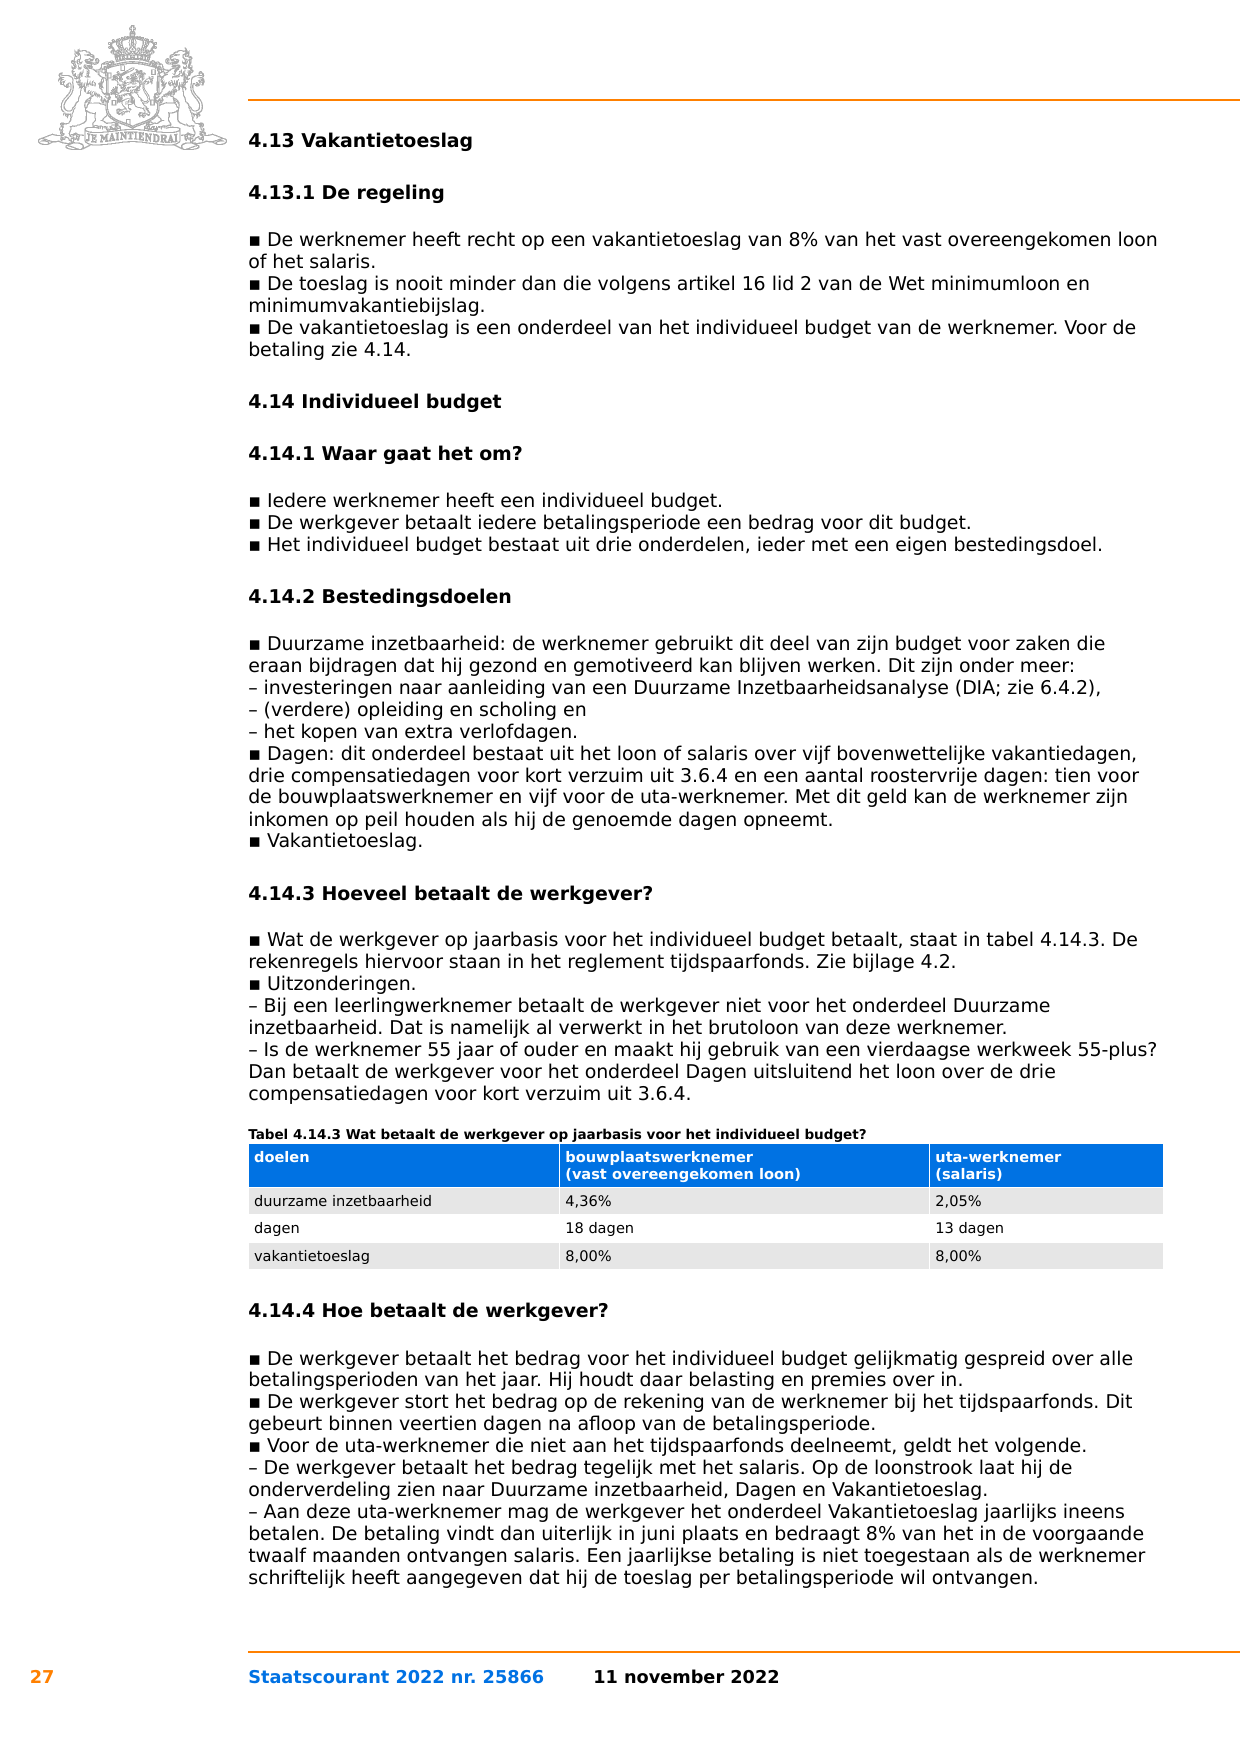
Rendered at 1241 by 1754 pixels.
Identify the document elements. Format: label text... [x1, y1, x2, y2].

table_cell uta-werknemer (salaris) [930, 1144, 1163, 1187]
subtitle 4.14.2 Bestedingsdoelen [248, 586, 1163, 608]
subtitle 4.14 Individueel budget [248, 391, 1163, 413]
text ▪ De vakantietoeslag is een onderdeel van het individueel budget van de werknemer. Voor de betaling zie 4.14. [248, 317, 1163, 361]
text – Aan deze uta-werknemer mag de werkgever het onderdeel Vakantietoeslag jaarlijks ineens betalen. De betaling vindt dan uiterlijk in juni plaats en bedraagt 8% van het in de voorgaande twaalf maanden ontvangen salaris. Een jaarlijkse betaling is niet toegestaan als de werknemer schriftelijk heeft aangegeven dat hij de toeslag per betalingsperiode wil ontvangen. [248, 1501, 1163, 1589]
text – investeringen naar aanleiding van een Duurzame Inzetbaarheidsanalyse (DIA; zie 6.4.2), [248, 677, 1163, 698]
table_cell doelen [249, 1144, 559, 1187]
text – (verdere) opleiding en scholing en [248, 698, 1163, 721]
subtitle 4.14.4 Hoe betaalt de werkgever? [248, 1300, 1163, 1322]
table_cell bouwplaatswerknemer (vast overeengekomen loon) [560, 1144, 929, 1187]
table_header Tabel 4.14.3 Wat betaalt de werkgever op jaarbasis voor het individueel budget? [248, 1127, 1163, 1143]
table_cell dagen [249, 1216, 559, 1242]
text – Bij een leerlingwerknemer betaalt de werkgever niet voor het onderdeel Duurzame inzetbaarheid. Dat is namelijk al verwerkt in het brutoloon van deze werknemer. [248, 995, 1163, 1039]
table_cell 4,36% [560, 1188, 929, 1214]
text ▪ De werkgever stort het bedrag op de rekening van de werknemer bij het tijdspaarfonds. Dit gebeurt binnen veertien dagen na afloop van de betalingsperiode. [248, 1391, 1163, 1435]
picture [38, 25, 227, 150]
text – De werkgever betaalt het bedrag tegelijk met het salaris. Op de loonstrook laat hij de onderverdeling zien naar Duurzame inzetbaarheid, Dagen en Vakantietoeslag. [248, 1457, 1163, 1501]
subtitle 4.13.1 De regeling [248, 182, 1163, 204]
text – het kopen van extra verlofdagen. [248, 721, 1163, 742]
text ▪ Uitzonderingen. [248, 973, 1163, 995]
table_cell 18 dagen [560, 1216, 929, 1242]
text ▪ Duurzame inzetbaarheid: de werknemer gebruikt dit deel van zijn budget voor zaken die eraan bijdragen dat hij gezond en gemotiveerd kan blijven werken. Dit zijn onder meer: [248, 633, 1163, 677]
text ▪ Wat de werkgever op jaarbasis voor het individueel budget betaalt, staat in tabel 4.14.3. De rekenregels hiervoor staan in het reglement tijdspaarfonds. Zie bijlage 4.2. [248, 929, 1163, 973]
text ▪ De werkgever betaalt iedere betalingsperiode een bedrag voor dit budget. [248, 512, 1163, 534]
table_cell vakantietoeslag [249, 1243, 559, 1269]
text ▪ De toeslag is nooit minder dan die volgens artikel 16 lid 2 van de Wet minimumloon en minimumvakantiebijslag. [248, 273, 1163, 317]
table_cell 8,00% [930, 1243, 1163, 1269]
subtitle 4.14.1 Waar gaat het om? [248, 443, 1163, 465]
text ▪ De werkgever betaalt het bedrag voor het individueel budget gelijkmatig gespreid over alle betalingsperioden van het jaar. Hij houdt daar belasting en premies over in. [248, 1347, 1163, 1391]
text ▪ Voor de uta-werknemer die niet aan het tijdspaarfonds deelneemt, geldt het volgende. [248, 1435, 1163, 1457]
text – Is de werknemer 55 jaar of ouder en maakt hij gebruik van een vierdaagse werkweek 55-plus? Dan betaalt de werkgever voor het onderdeel Dagen uitsluitend het loon over de drie compensatiedagen voor kort verzuim uit 3.6.4. [248, 1039, 1163, 1105]
text ▪ De werknemer heeft recht op een vakantietoeslag van 8% van het vast overeengekomen loon of het salaris. [248, 229, 1163, 273]
text ▪ Dagen: dit onderdeel bestaat uit het loon of salaris over vijf bovenwettelijke vakantiedagen, drie compensatiedagen voor kort verzuim uit 3.6.4 en een aantal roostervrije dagen: tien voor de bouwplaatswerknemer en vijf voor de uta-werknemer. Met dit geld kan de werknemer zijn inkomen op peil houden als hij de genoemde dagen opneemt. [248, 742, 1163, 830]
table_cell 13 dagen [930, 1216, 1163, 1242]
text ▪ Het individueel budget bestaat uit drie onderdelen, ieder met een eigen bestedingsdoel. [248, 534, 1163, 556]
table_cell 2,05% [930, 1188, 1163, 1214]
subtitle 4.14.3 Hoeveel betaalt de werkgever? [248, 882, 1163, 904]
text ▪ Vakantietoeslag. [248, 830, 1163, 852]
text ▪ Iedere werknemer heeft een individueel budget. [248, 490, 1163, 512]
subtitle 4.13 Vakantietoeslag [248, 130, 1163, 152]
table_cell 8,00% [560, 1243, 929, 1269]
table_cell duurzame inzetbaarheid [249, 1188, 559, 1214]
